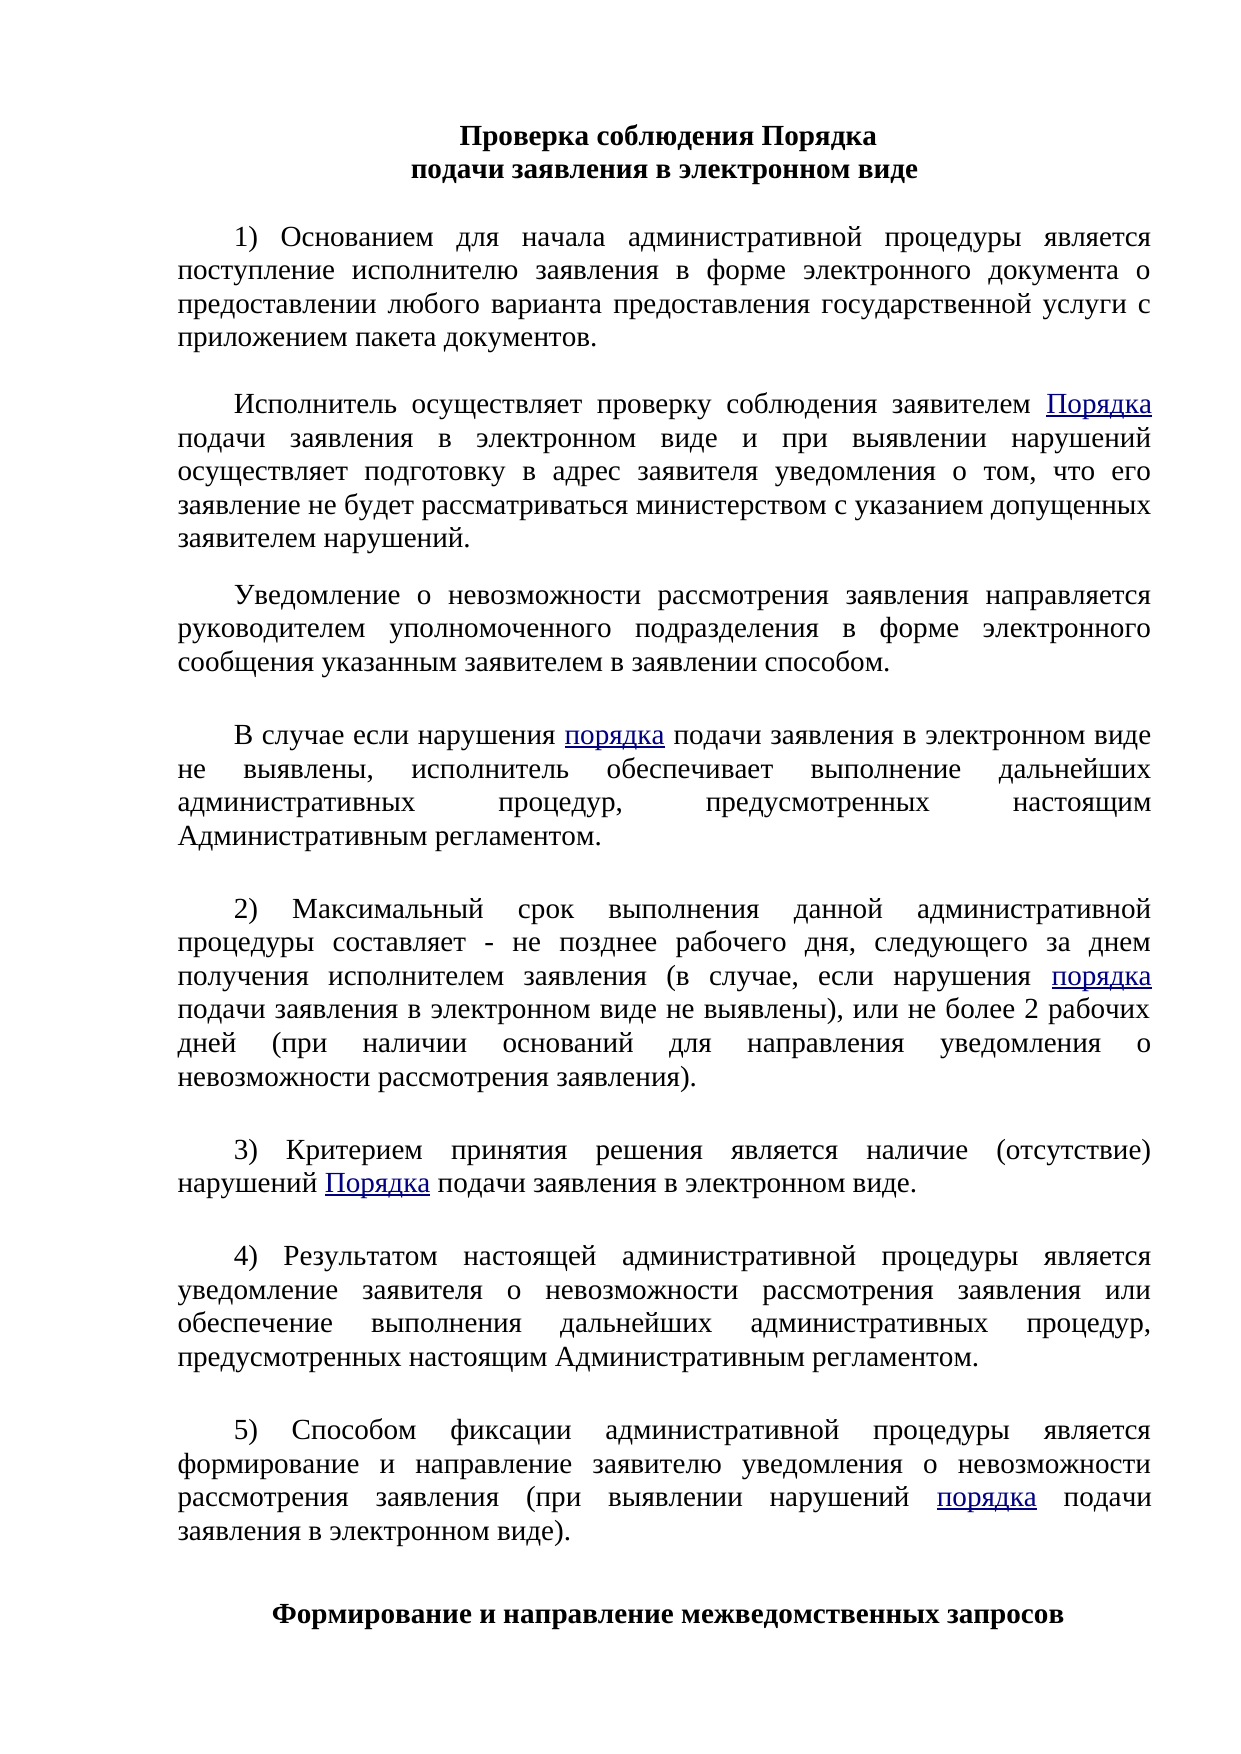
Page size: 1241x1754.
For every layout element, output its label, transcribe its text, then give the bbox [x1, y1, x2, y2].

title Проверка соблюдения Порядка [177, 118, 1152, 152]
text В случае если нарушения порядка подачи заявления в электронном виде не выявлены, исполнитель обеспечивает выполнение дальнейших административных процедур, предусмотренных настоящим Административным регламентом. [177, 717, 1152, 851]
text 3) Критерием принятия решения является наличие (отсутствие) нарушений Порядка подачи заявления в электронном виде. [177, 1132, 1152, 1199]
text Исполнитель осуществляет проверку соблюдения заявителем Порядка подачи заявления в электронном виде и при выявлении нарушений осуществляет подготовку в адрес заявителя уведомления о том, что его заявление не будет рассматриваться министерством с указанием допущенных заявителем нарушений. [177, 386, 1152, 554]
text 2) Максимальный срок выполнения данной административной процедуры составляет - не позднее рабочего дня, следующего за днем получения исполнителем заявления (в случае, если нарушения порядка подачи заявления в электронном виде не выявлены), или не более 2 рабочих дней (при наличии оснований для направления уведомления о невозможности рассмотрения заявления). [177, 891, 1152, 1092]
text 5) Способом фиксации административной процедуры является формирование и направление заявителю уведомления о невозможности рассмотрения заявления (при выявлении нарушений порядка подачи заявления в электронном виде). [177, 1412, 1152, 1546]
title Формирование и направление межведомственных запросов [177, 1597, 1152, 1630]
text Уведомление о невозможности рассмотрения заявления направляется руководителем уполномоченного подразделения в форме электронного сообщения указанным заявителем в заявлении способом. [177, 577, 1152, 678]
text 4) Результатом настоящей административной процедуры является уведомление заявителя о невозможности рассмотрения заявления или обеспечение выполнения дальнейших административных процедур, предусмотренных настоящим Административным регламентом. [177, 1238, 1152, 1373]
title подачи заявления в электронном виде [177, 152, 1152, 185]
text 1) Основанием для начала административной процедуры является поступление исполнителю заявления в форме электронного документа о предоставлении любого варианта предоставления государственной услуги с приложением пакета документов. [177, 219, 1152, 353]
